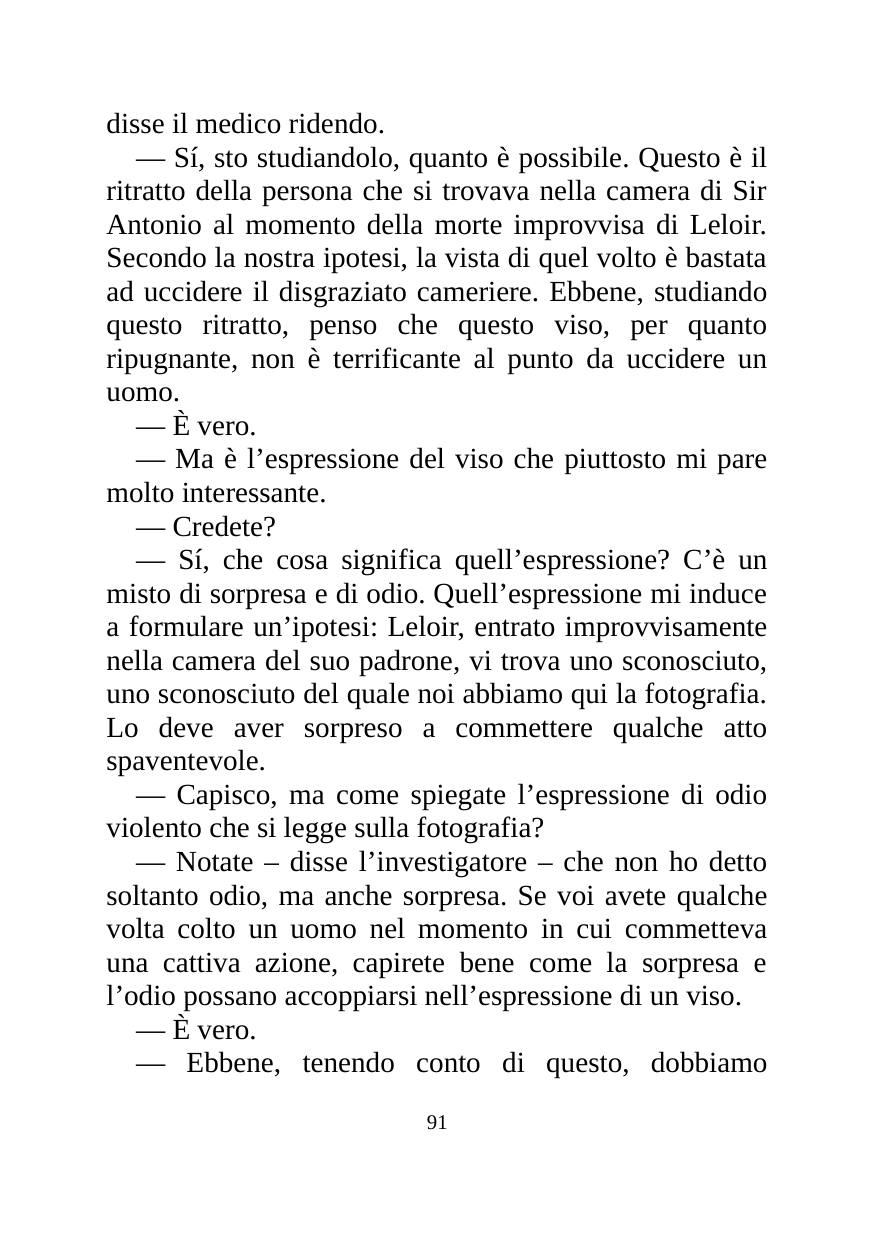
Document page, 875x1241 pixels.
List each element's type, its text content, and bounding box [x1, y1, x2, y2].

text — È vero. [106, 408, 768, 442]
text — Sí, sto studiandolo, quanto è possibile. Questo è il ritratto della persona che si trovava nella camera di Sir Antonio al momento della morte improvvisa di Leloir. Secondo la nostra ipotesi, la vista di quel volto è bastata ad uccidere il disgraziato cameriere. Ebbene, studiando questo ritratto, penso che questo viso, per quanto ripugnante, non è terrificante al punto da uccidere un uomo. [106, 140, 768, 408]
text — Sí, che cosa significa quell’espressione? C’è un misto di sorpresa e di odio. Quell’espressione mi induce a formulare un’ipotesi: Leloir, entrato improvvisamente nella camera del suo padrone, vi trova uno sconosciuto, uno sconosciuto del quale noi abbiamo qui la fotografia. Lo deve aver sorpreso a commettere qualche atto spaventevole. [106, 542, 768, 777]
text — Capisco, ma come spiegate l’espressione di odio violento che si legge sulla fotografia? [106, 777, 768, 844]
text — È vero. [106, 1012, 768, 1045]
text — Notate – disse l’investigatore – che non ho detto soltanto odio, ma anche sorpresa. Se voi avete qualche volta colto un uomo nel momento in cui commetteva una cattiva azione, capirete bene come la sorpresa e l’odio possano accoppiarsi nell’espressione di un viso. [106, 844, 768, 1012]
text disse il medico ridendo. [106, 106, 768, 140]
text — Ebbene, tenendo conto di questo, dobbiamo [106, 1045, 768, 1079]
text — Ma è l’espressione del viso che piuttosto mi pare molto interessante. [106, 442, 768, 509]
text — Credete? [106, 509, 768, 542]
